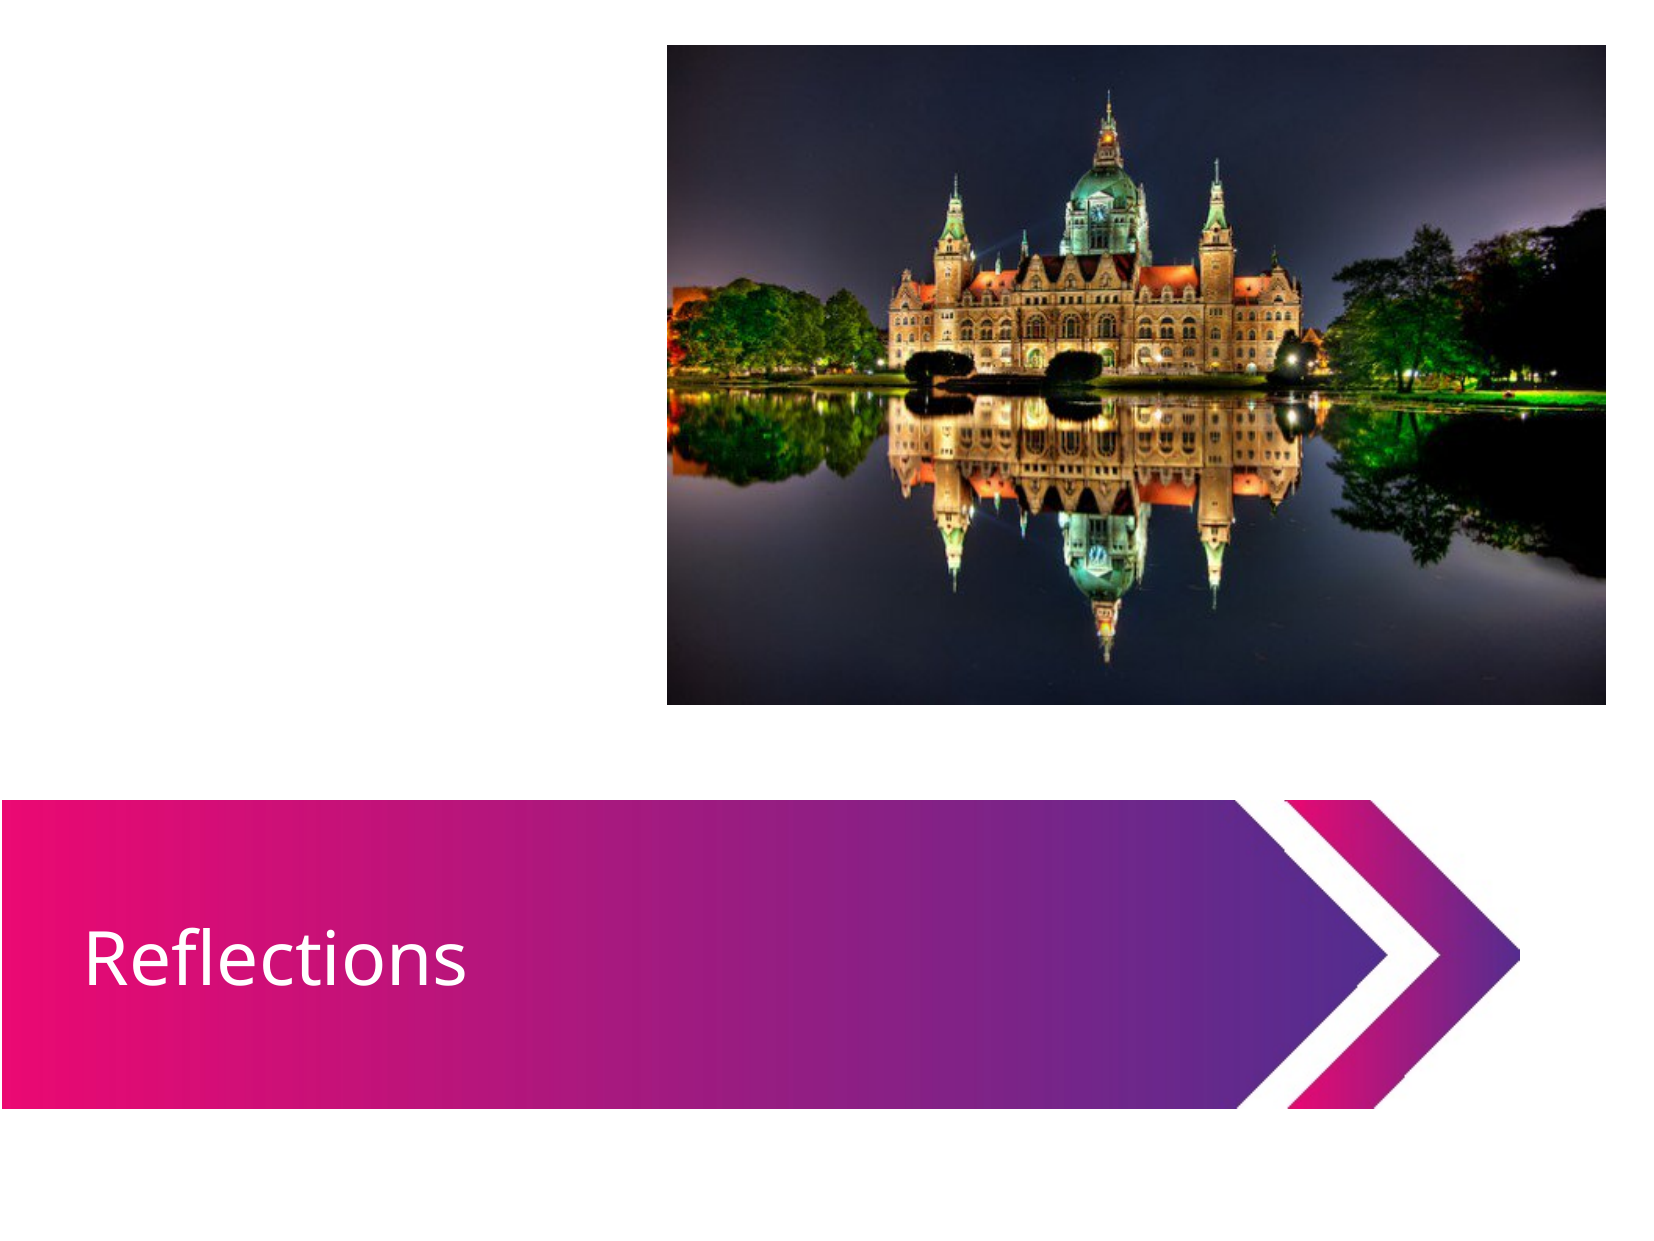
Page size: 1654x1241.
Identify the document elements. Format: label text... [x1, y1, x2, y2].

picture [667, 45, 1606, 706]
title Reflections [82, 737, 1396, 1175]
picture [1396, 800, 1520, 1109]
picture [2, 800, 82, 1109]
